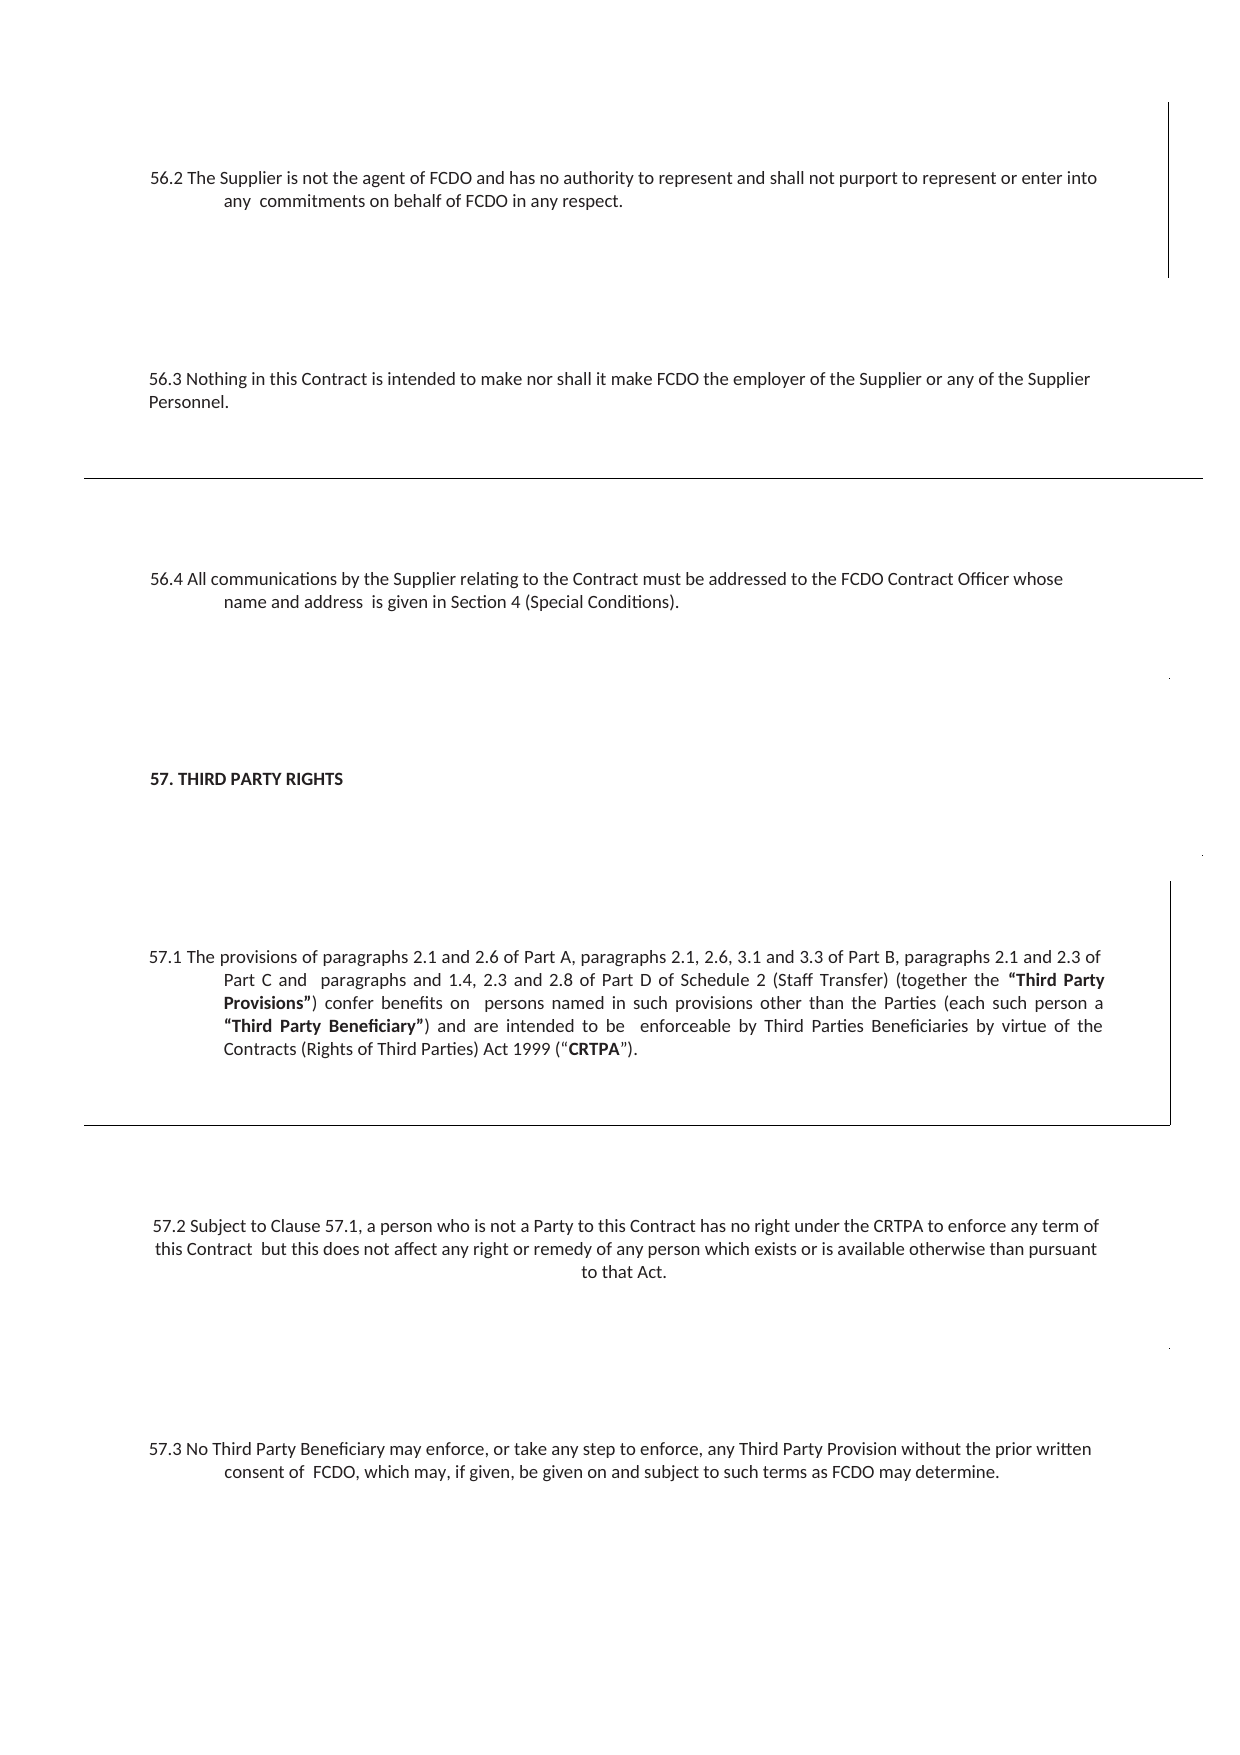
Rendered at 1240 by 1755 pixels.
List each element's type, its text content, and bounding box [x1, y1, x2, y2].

text 57.3 No Third Party Beneficiary may enforce, or take any step to enforce, any Third Party Provision without the prior written consent of FCDO, which may, if given, be given on and subject to such terms as FCDO may determine. [85, 1373, 1169, 1548]
text 56.3 Nothing in this Contract is intended to make nor shall it make FCDO the employer of the Supplier or any of the Supplier Personnel. [84, 303, 1202, 477]
text 57. THIRD PARTY RIGHTS [86, 704, 1202, 855]
text 56.2 The Supplier is not the agent of FCDO and has no authority to represent and shall not purport to represent or enter into any commitments on behalf of FCDO in any respect. [86, 103, 1167, 277]
text 56.4 All communications by the Supplier relating to the Contract must be addressed to the FCDO Contract Officer whose name and address is given in Section 4 (Special Conditions). [86, 503, 1169, 678]
text 57.1 The provisions of paragraphs 2.1 and 2.6 of Part A, paragraphs 2.1, 2.6, 3.1 and 3.3 of Part B, paragraphs 2.1 and 2.3 of Part C and paragraphs and 1.4, 2.3 and 2.8 of Part D of Schedule 2 (Staff Transfer) (together the “Third Party Provisions”) confer benefits on persons named in such provisions other than the Parties (each such person a “Third Party Beneficiary”) and are intended to be enforceable by Third Parties Beneficiaries by virtue of the Contracts (Rights of Third Parties) Act 1999 (“CRTPA”). [85, 881, 1169, 1124]
text 57.2 Subject to Clause 57.1, a person who is not a Party to this Contract has no right under the CRTPA to enforce any term of this Contract but this does not affect any right or remedy of any person which exists or is available otherwise than pursuant to that Act. [84, 1150, 1169, 1348]
